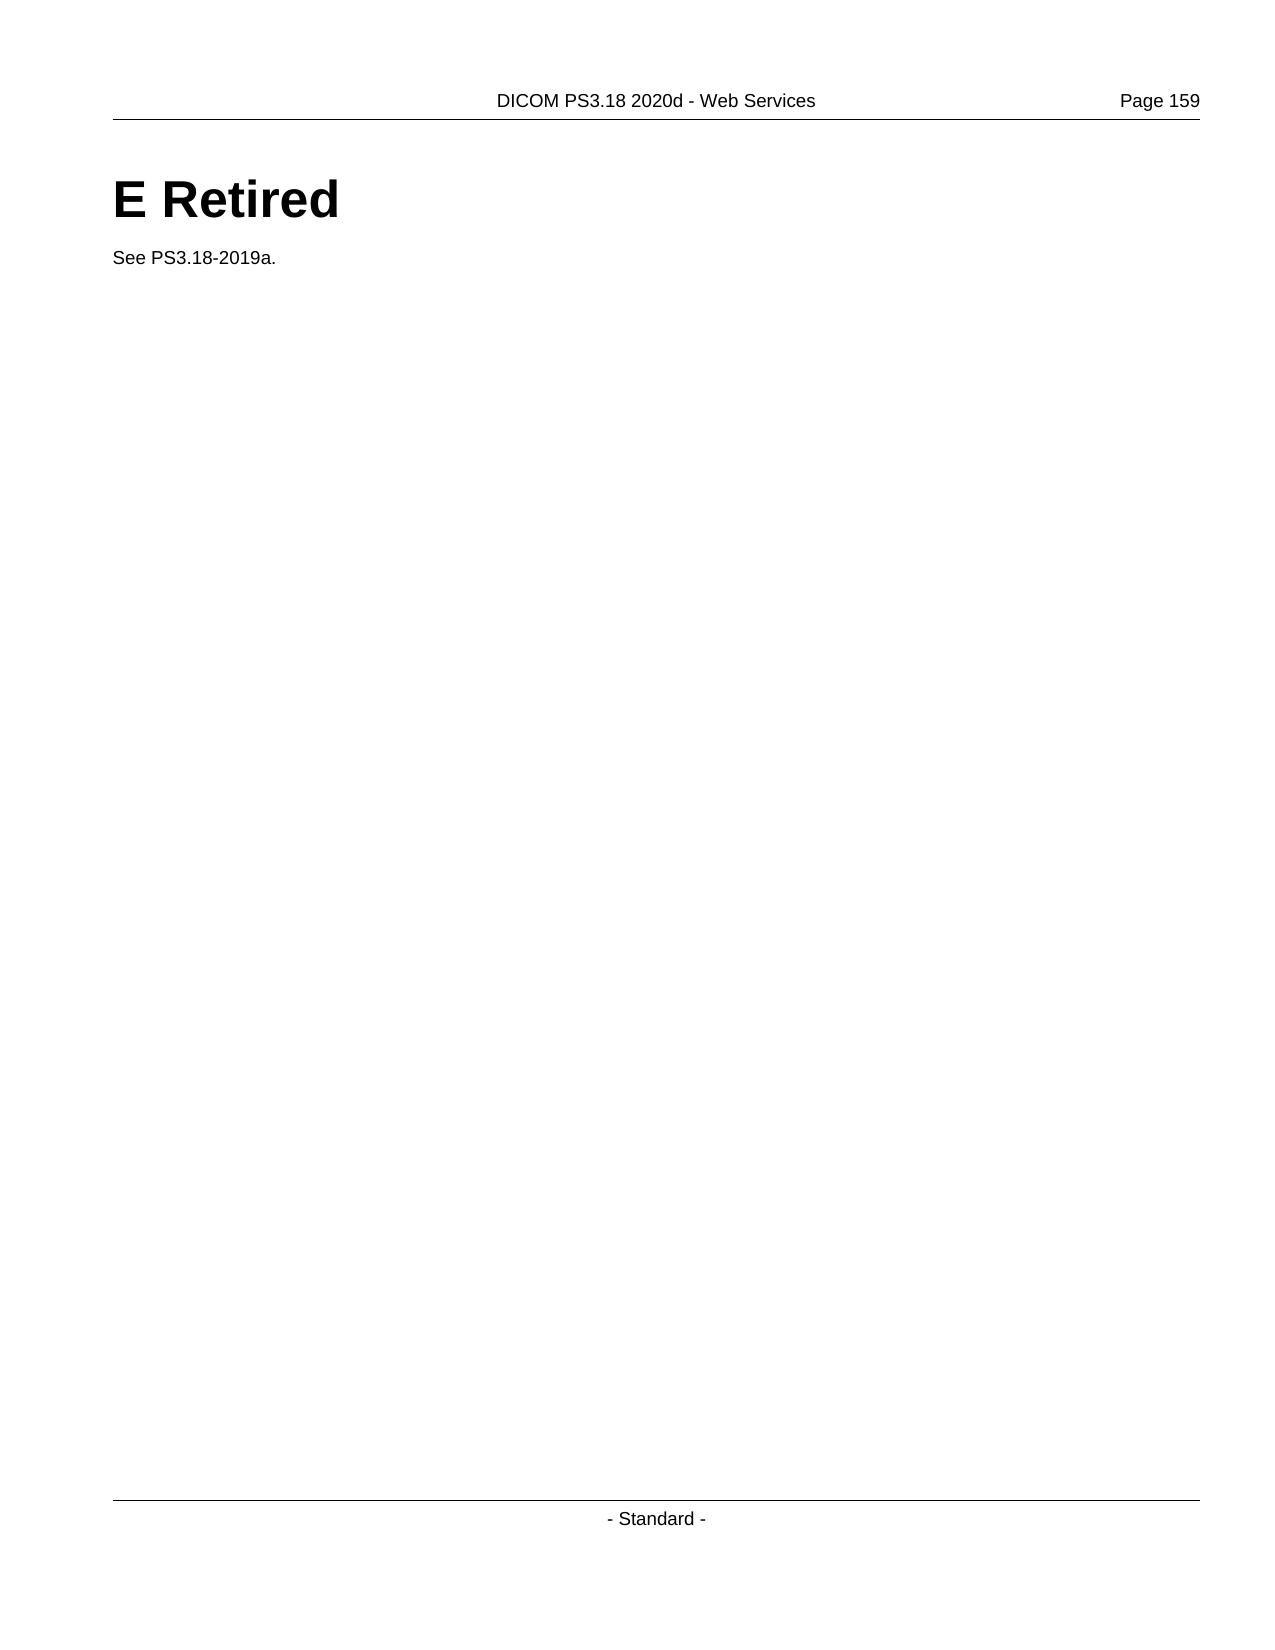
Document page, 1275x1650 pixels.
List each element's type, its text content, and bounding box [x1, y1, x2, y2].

text E Retired [112, 169, 1200, 228]
text See PS3.18-2019a. [112, 247, 1200, 269]
